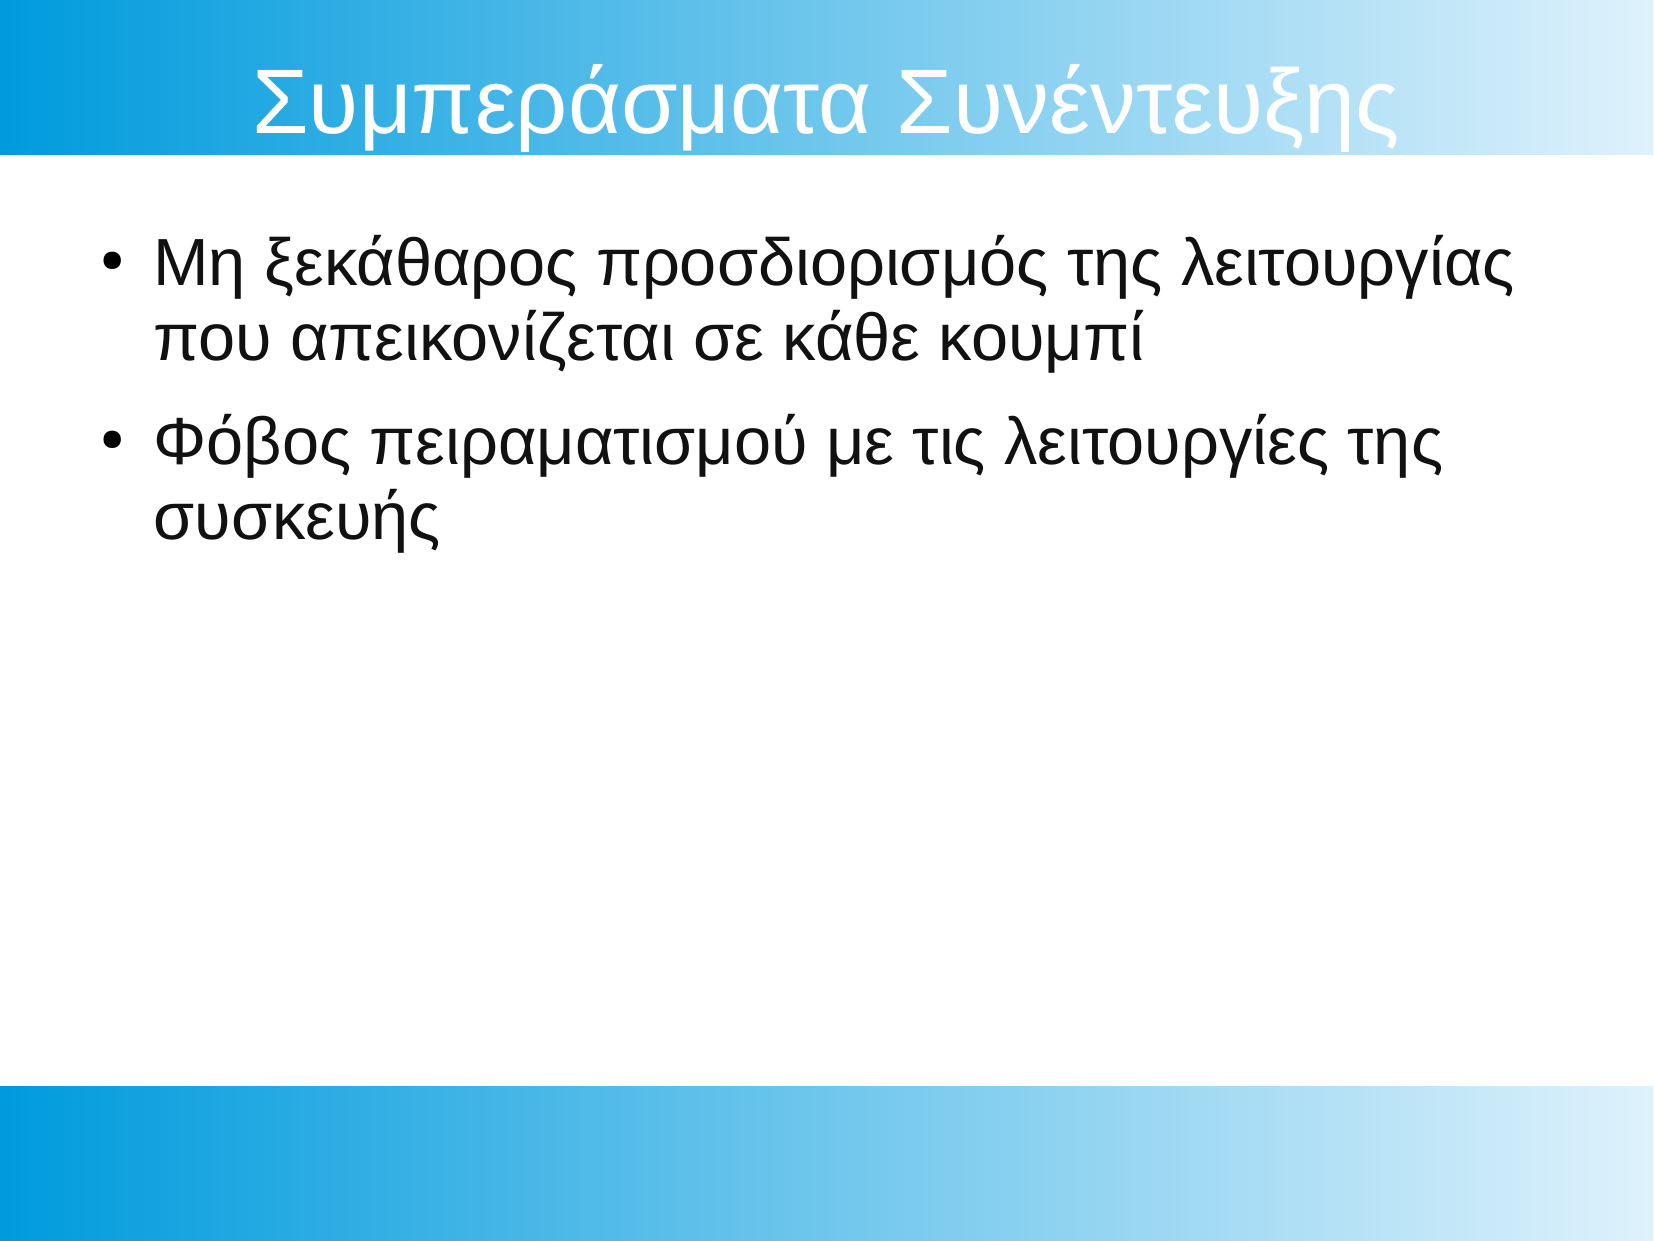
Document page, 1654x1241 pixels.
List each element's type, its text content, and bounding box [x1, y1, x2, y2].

title Συμπεράσματα Συνέντευξης [82, 49, 1571, 155]
list Μη ξεκάθαρος προσδιορισμός της λειτουργίας που απεικονίζεται σε κάθε κουμπί Φόβος πειραματισμού με τις λειτουργίες της συσκευής [82, 225, 1571, 945]
